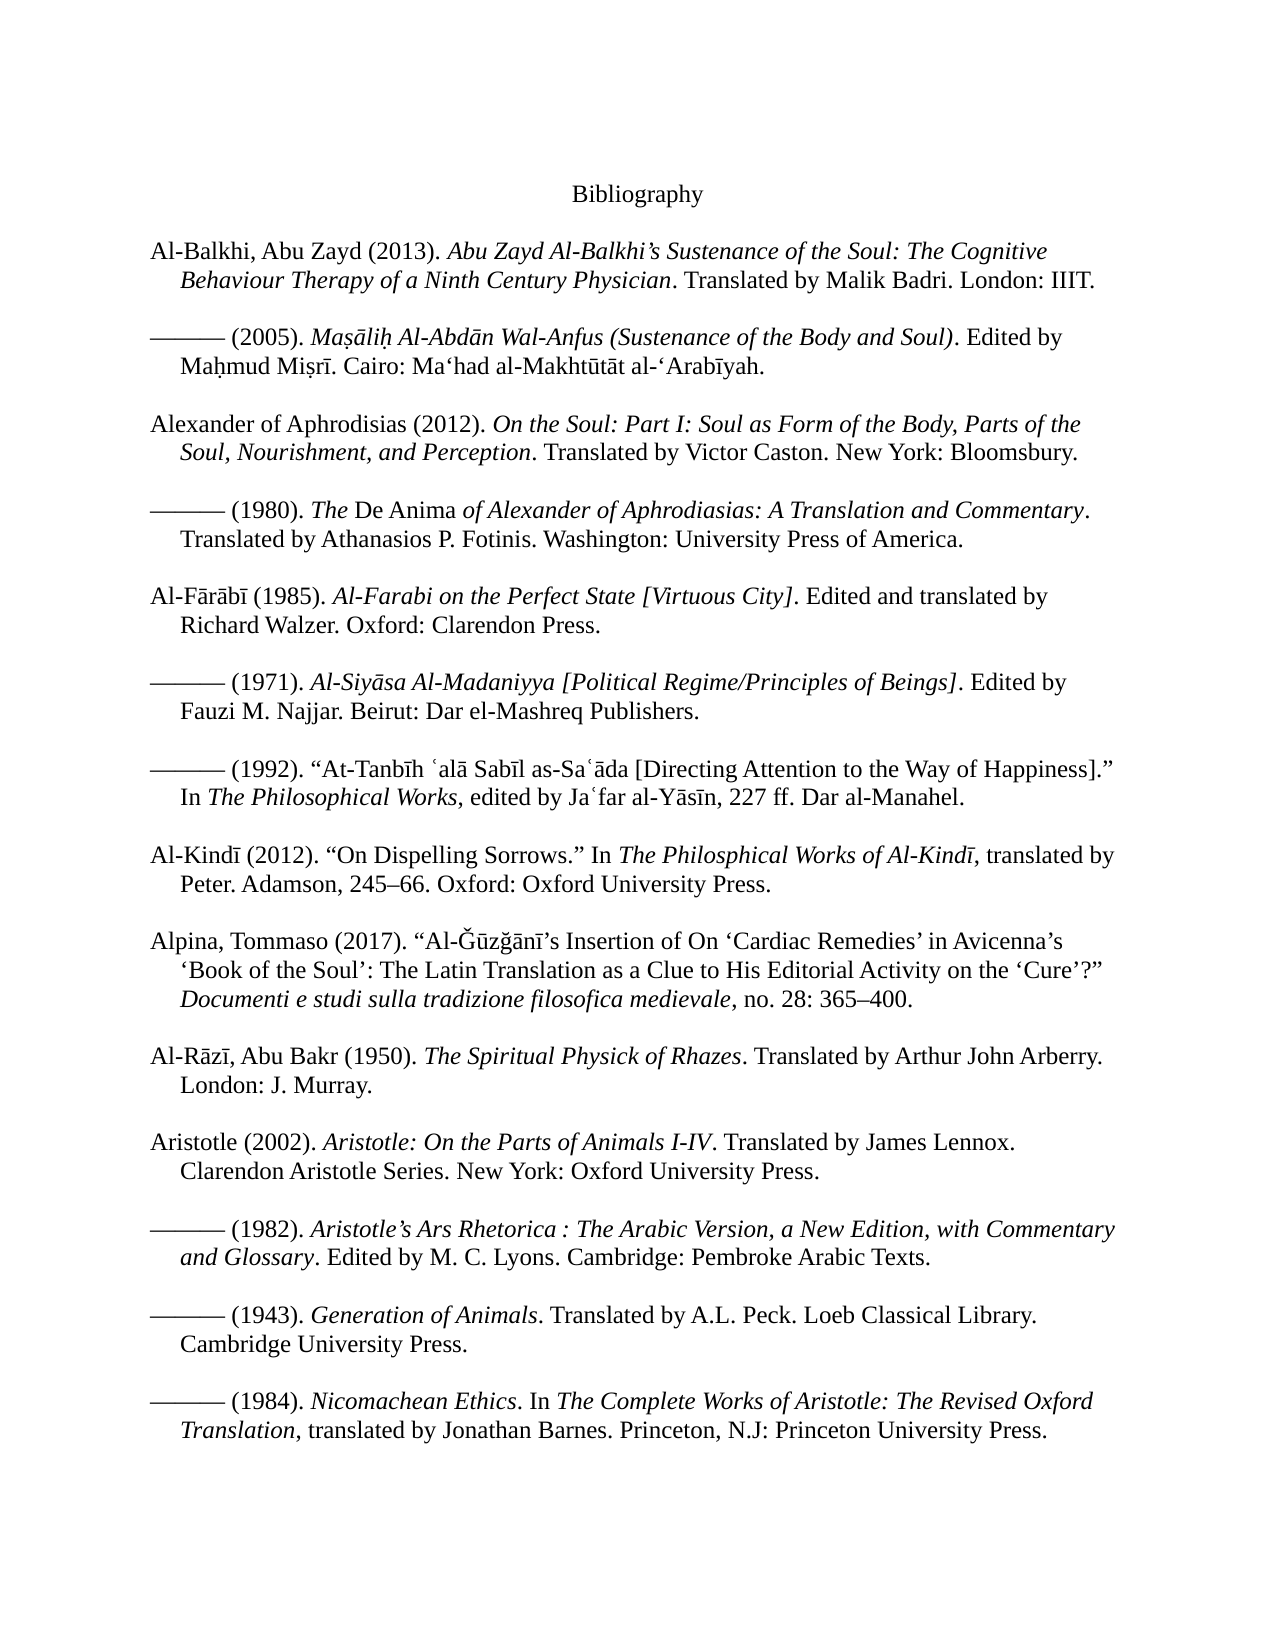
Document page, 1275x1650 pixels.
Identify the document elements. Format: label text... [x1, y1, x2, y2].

text Aristotle (2002). Aristotle: On the Parts of Animals I-IV. Translated by James Lennox. Clarendon Aristotle Series. New York: Oxford University Press. [150, 1127, 1125, 1185]
text Alpina, Tommaso (2017). “Al-Ǧūzğānī’s Insertion of On ‘Cardiac Remedies’ in Avicenna’s ‘Book of the Soul’: The Latin Translation as a Clue to His Editorial Activity on the ‘Cure’?” Documenti e studi sulla tradizione filosofica medievale, no. 28: 365–400. [150, 926, 1125, 1012]
text ——— (2005). Maṣāliḥ Al-Abdān Wal-Anfus (Sustenance of the Body and Soul). Edited by Maḥmud Miṣrī. Cairo: Maʻhad al-Makhtūtāt al-ʻArabīyah. [150, 322, 1125, 380]
text Alexander of Aphrodisias (2012). On the Soul: Part I: Soul as Form of the Body, Parts of the Soul, Nourishment, and Perception. Translated by Victor Caston. New York: Bloomsbury. [150, 409, 1125, 466]
text ——— (1971). Al-Siyāsa Al-Madaniyya [Political Regime/Principles of Beings]. Edited by Fauzi M. Najjar. Beirut: Dar el-Mashreq Publishers. [150, 667, 1125, 725]
text Al-Rāzī, Abu Bakr (1950). The Spiritual Physick of Rhazes. Translated by Arthur John Arberry. London: J. Murray. [150, 1041, 1125, 1099]
text Al-Kindī (2012). “On Dispelling Sorrows.” In The Philosphical Works of Al-Kindī, translated by Peter. Adamson, 245–66. Oxford: Oxford University Press. [150, 840, 1125, 897]
text ——— (1982). Aristotle’s Ars Rhetorica : The Arabic Version, a New Edition, with Commentary and Glossary. Edited by M. C. Lyons. Cambridge: Pembroke Arabic Texts. [150, 1214, 1125, 1271]
text ——— (1980). The De Anima of Alexander of Aphrodiasias: A Translation and Commentary. Translated by Athanasios P. Fotinis. Washington: University Press of America. [150, 495, 1125, 552]
text Al-Fārābī (1985). Al-Farabi on the Perfect State [Virtuous City]. Edited and translated by Richard Walzer. Oxford: Clarendon Press. [150, 581, 1125, 639]
text ——— (1984). Nicomachean Ethics. In The Complete Works of Aristotle: The Revised Oxford Translation, translated by Jonathan Barnes. Princeton, N.J: Princeton University Press. [150, 1386, 1125, 1444]
text Bibliography [150, 179, 1125, 207]
text Al-Balkhi, Abu Zayd (2013). Abu Zayd Al-Balkhi’s Sustenance of the Soul: The Cognitive Behaviour Therapy of a Ninth Century Physician. Translated by Malik Badri. London: IIIT. [150, 236, 1125, 294]
text ——— (1992). “At-Tanbīh ʿalā Sabīl as-Saʿāda [Directing Attention to the Way of Happiness].” In The Philosophical Works, edited by Jaʿfar al-Yāsīn, 227 ff. Dar al-Manahel. [150, 754, 1125, 811]
text ——— (1943). Generation of Animals. Translated by A.L. Peck. Loeb Classical Library. Cambridge University Press. [150, 1300, 1125, 1357]
